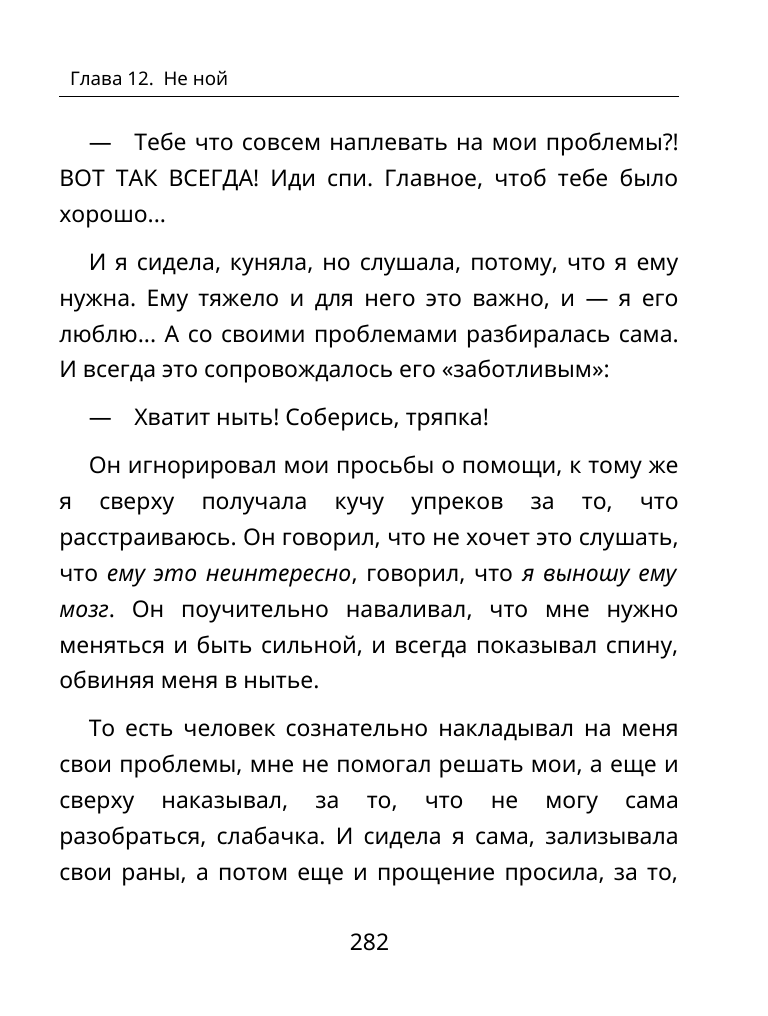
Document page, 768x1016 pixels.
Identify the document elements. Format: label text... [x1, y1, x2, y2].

list Хватит ныть! Соберись, тряпка! [59, 401, 679, 432]
text То есть человек сознательно накладывал на меня свои проблемы, мне не помогал решать мои, а еще и сверху наказывал, за то, что не могу сама разобраться, слабачка. И сидела я сама, зализывала свои раны, а потом еще и прощение просила, за то, [59, 712, 679, 887]
list Тебе что совсем наплевать на мои проблемы?! ВОТ ТАК ВСЕГДА! Иди спи. Главное, чтоб тебе было хорошо... [59, 126, 679, 229]
text Он игнорировал мои просьбы о помощи, к тому же я сверху получала кучу упреков за то, что расстраиваюсь. Он говорил, что не хочет это слушать, что ему это неинтересно, говорил, что я выношу ему мозг. Он поучительно наваливал, что мне нужно меняться и быть сильной, и всегда показывал спину, обвиняя меня в нытье. [59, 449, 679, 696]
text И я сидела, куняла, но слушала, потому, что я ему нужна. Ему тяжело и для него это важно, и — я его люблю... А со своими проблемами разбиралась сама. И всегда это сопровождалось его «заботливым»: [59, 246, 679, 385]
